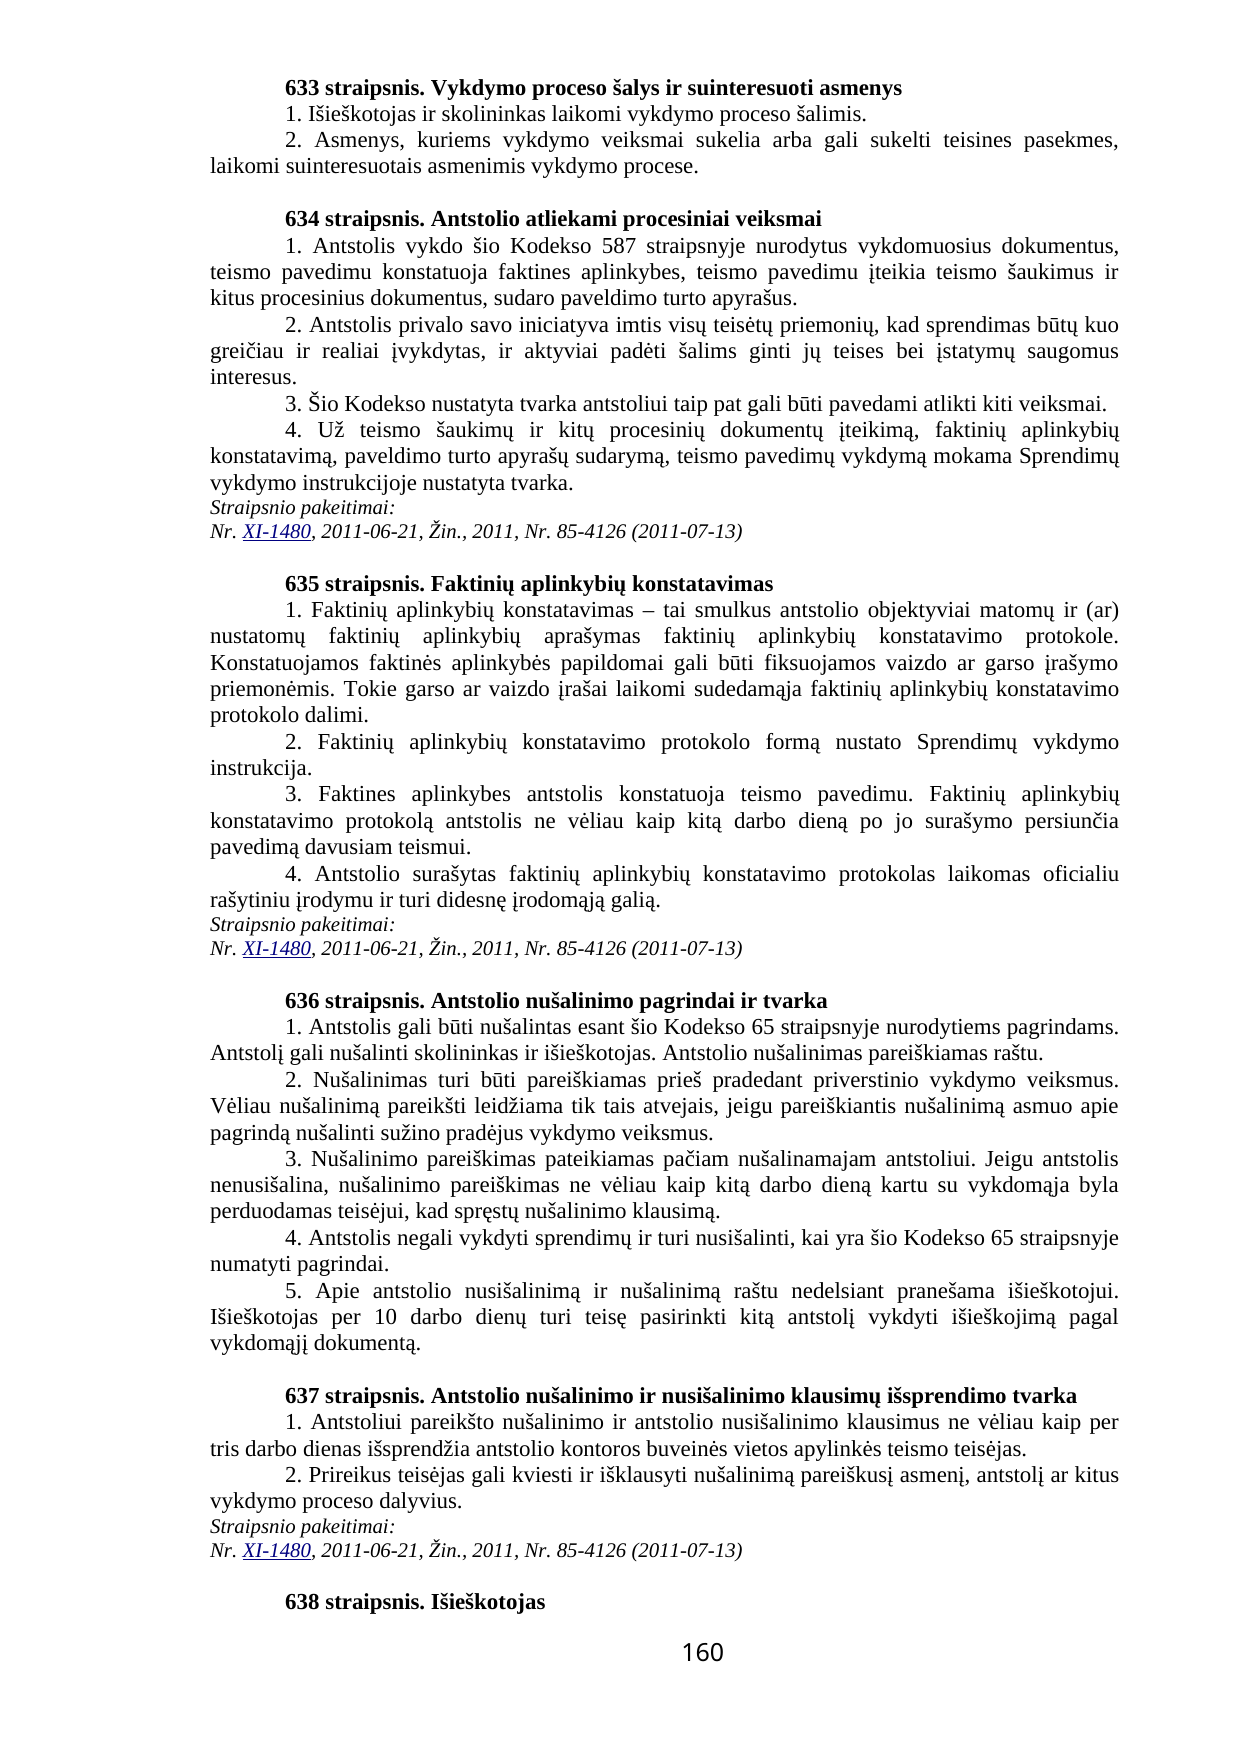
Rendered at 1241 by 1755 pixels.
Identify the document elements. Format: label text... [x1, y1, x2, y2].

text 2. Asmenys, kuriems vykdymo veiksmai sukelia arba gali sukelti teisines pasekmes, laikomi suinteresuotais asmenimis vykdymo procese. [210, 126, 1120, 179]
text 1. Antstolis vykdo šio Kodekso 587 straipsnyje nurodytus vykdomuosius dokumentus, teismo pavedimu konstatuoja faktines aplinkybes, teismo pavedimu įteikia teismo šaukimus ir kitus procesinius dokumentus, sudaro paveldimo turto apyrašus. [210, 232, 1120, 311]
text Straipsnio pakeitimai: [210, 912, 1120, 936]
text 638 straipsnis. Išieškotojas [210, 1588, 1120, 1615]
text 635 straipsnis. Faktinių aplinkybių konstatavimas [210, 570, 1120, 596]
text 634 straipsnis. Antstolio atliekami procesiniai veiksmai [210, 205, 1120, 232]
text Nr. XI-1480, 2011-06-21, Žin., 2011, Nr. 85-4126 (2011-07-13) [210, 1538, 1120, 1562]
text Straipsnio pakeitimai: [210, 1514, 1120, 1538]
text 4. Už teismo šaukimų ir kitų procesinių dokumentų įteikimą, faktinių aplinkybių konstatavimą, paveldimo turto apyrašų sudarymą, teismo pavedimų vykdymą mokama Sprendimų vykdymo instrukcijoje nustatyta tvarka. [210, 416, 1120, 495]
text 1. Antstoliui pareikšto nušalinimo ir antstolio nusišalinimo klausimus ne vėliau kaip per tris darbo dienas išsprendžia antstolio kontoros buveinės vietos apylinkės teismo teisėjas. [210, 1408, 1120, 1461]
text 5. Apie antstolio nusišalinimą ir nušalinimą raštu nedelsiant pranešama išieškotojui. Išieškotojas per 10 darbo dienų turi teisę pasirinkti kitą antstolį vykdyti išieškojimą pagal vykdomąjį dokumentą. [210, 1277, 1120, 1356]
text 2. Prireikus teisėjas gali kviesti ir išklausyti nušalinimą pareiškusį asmenį, antstolį ar kitus vykdymo proceso dalyvius. [210, 1461, 1120, 1514]
text Nr. XI-1480, 2011-06-21, Žin., 2011, Nr. 85-4126 (2011-07-13) [210, 519, 1120, 543]
text 3. Faktines aplinkybes antstolis konstatuoja teismo pavedimu. Faktinių aplinkybių konstatavimo protokolą antstolis ne vėliau kaip kitą darbo dieną po jo surašymo persiunčia pavedimą davusiam teismui. [210, 781, 1120, 859]
text 4. Antstolio surašytas faktinių aplinkybių konstatavimo protokolas laikomas oficialiu rašytiniu įrodymu ir turi didesnę įrodomąją galią. [210, 859, 1120, 912]
text 1. Faktinių aplinkybių konstatavimas – tai smulkus antstolio objektyviai matomų ir (ar) nustatomų faktinių aplinkybių aprašymas faktinių aplinkybių konstatavimo protokole. Konstatuojamos faktinės aplinkybės papildomai gali būti fiksuojamos vaizdo ar garso įrašymo priemonėmis. Tokie garso ar vaizdo įrašai laikomi sudedamąja faktinių aplinkybių konstatavimo protokolo dalimi. [210, 596, 1120, 728]
text 636 straipsnis. Antstolio nušalinimo pagrindai ir tvarka [210, 987, 1120, 1013]
text 2. Faktinių aplinkybių konstatavimo protokolo formą nustato Sprendimų vykdymo instrukcija. [210, 728, 1120, 781]
text 4. Antstolis negali vykdyti sprendimų ir turi nusišalinti, kai yra šio Kodekso 65 straipsnyje numatyti pagrindai. [210, 1224, 1120, 1277]
text Nr. XI-1480, 2011-06-21, Žin., 2011, Nr. 85-4126 (2011-07-13) [210, 936, 1120, 960]
text 1. Išieškotojas ir skolininkas laikomi vykdymo proceso šalimis. [210, 100, 1120, 126]
text 633 straipsnis. Vykdymo proceso šalys ir suinteresuoti asmenys [210, 73, 1120, 100]
text 3. Nušalinimo pareiškimas pateikiamas pačiam nušalinamajam antstoliui. Jeigu antstolis nenusišalina, nušalinimo pareiškimas ne vėliau kaip kitą darbo dieną kartu su vykdomąja byla perduodamas teisėjui, kad spręstų nušalinimo klausimą. [210, 1145, 1120, 1224]
text Straipsnio pakeitimai: [210, 495, 1120, 519]
text 1. Antstolis gali būti nušalintas esant šio Kodekso 65 straipsnyje nurodytiems pagrindams. Antstolį gali nušalinti skolininkas ir išieškotojas. Antstolio nušalinimas pareiškiamas raštu. [210, 1013, 1120, 1066]
text 2. Nušalinimas turi būti pareiškiamas prieš pradedant priverstinio vykdymo veiksmus. Vėliau nušalinimą pareikšti leidžiama tik tais atvejais, jeigu pareiškiantis nušalinimą asmuo apie pagrindą nušalinti sužino pradėjus vykdymo veiksmus. [210, 1066, 1120, 1145]
text 3. Šio Kodekso nustatyta tvarka antstoliui taip pat gali būti pavedami atlikti kiti veiksmai. [210, 390, 1120, 416]
text 2. Antstolis privalo savo iniciatyva imtis visų teisėtų priemonių, kad sprendimas būtų kuo greičiau ir realiai įvykdytas, ir aktyviai padėti šalims ginti jų teises bei įstatymų saugomus interesus. [210, 311, 1120, 390]
text 637 straipsnis. Antstolio nušalinimo ir nusišalinimo klausimų išsprendimo tvarka [285, 1382, 1120, 1408]
